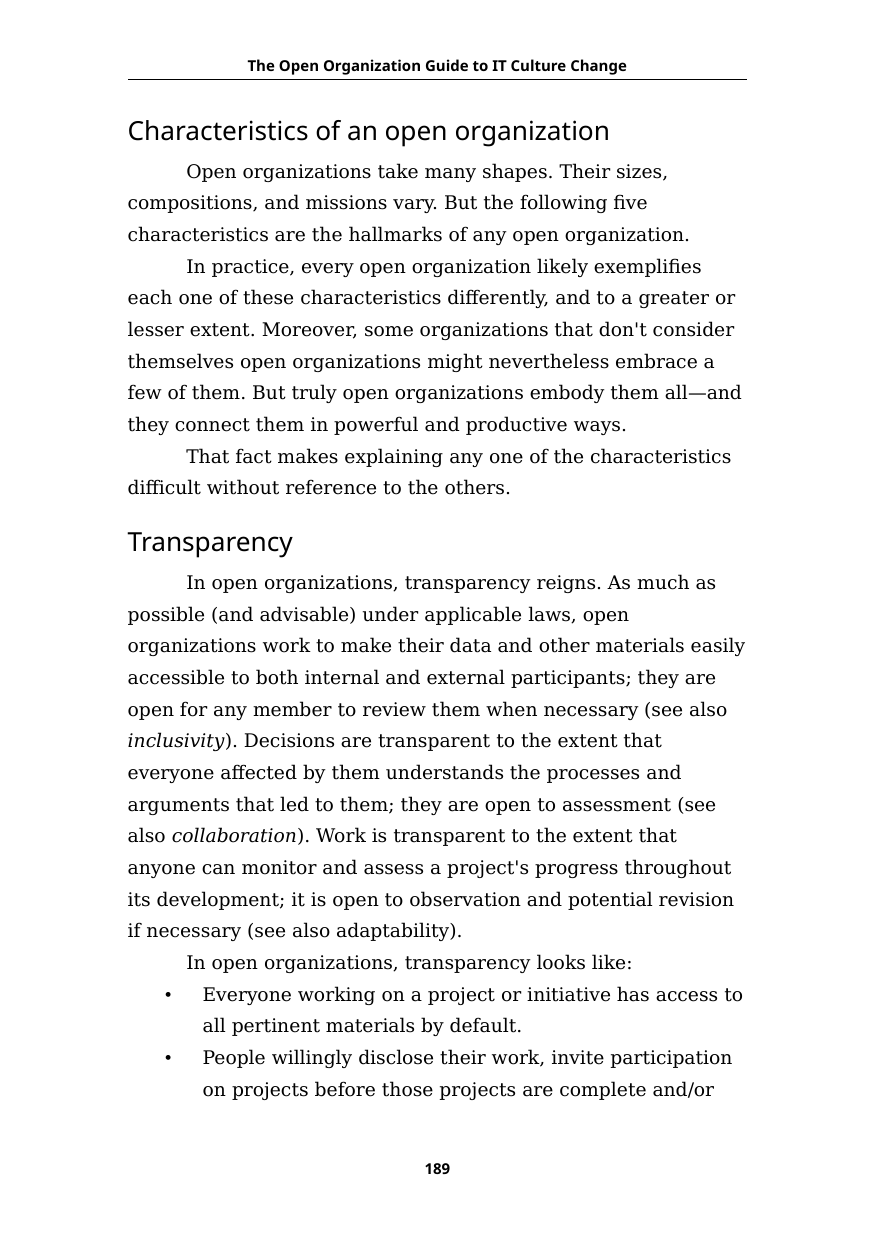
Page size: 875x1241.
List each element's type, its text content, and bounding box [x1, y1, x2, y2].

subtitle Characteristics of an open organization [127, 112, 747, 148]
text In open organizations, transparency looks like: [127, 952, 747, 974]
subtitle Transparency [127, 524, 747, 559]
text In open organizations, transparency reigns. As much as possible (and advisable) under applicable laws, open organizations work to make their data and other materials easily accessible to both internal and external participants; they are open for any member to review them when necessary (see also inclusivity). Decisions are transparent to the extent that everyone affected by them understands the processes and arguments that led to them; they are open to assessment (see also collaboration). Work is transparent to the extent that anyone can monitor and assess a project's progress throughout its development; it is open to observation and potential revision if necessary (see also adaptability). [127, 572, 747, 942]
text That fact makes explaining any one of the characteristics difficult without reference to the others. [127, 446, 747, 499]
text Open organizations take many shapes. Their sizes, compositions, and missions vary. But the following five characteristics are the hallmarks of any open organization. [127, 161, 747, 246]
list People willingly disclose their work, invite participation on projects before those projects are complete and/or [165, 1047, 747, 1100]
text In practice, every open organization likely exemplifies each one of these characteristics differently, and to a greater or lesser extent. Moreover, some organizations that don't consider themselves open organizations might nevertheless embrace a few of them. But truly open organizations embody them all—and they connect them in powerful and productive ways. [127, 256, 747, 436]
list Everyone working on a project or initiative has access to all pertinent materials by default. [165, 983, 747, 1037]
